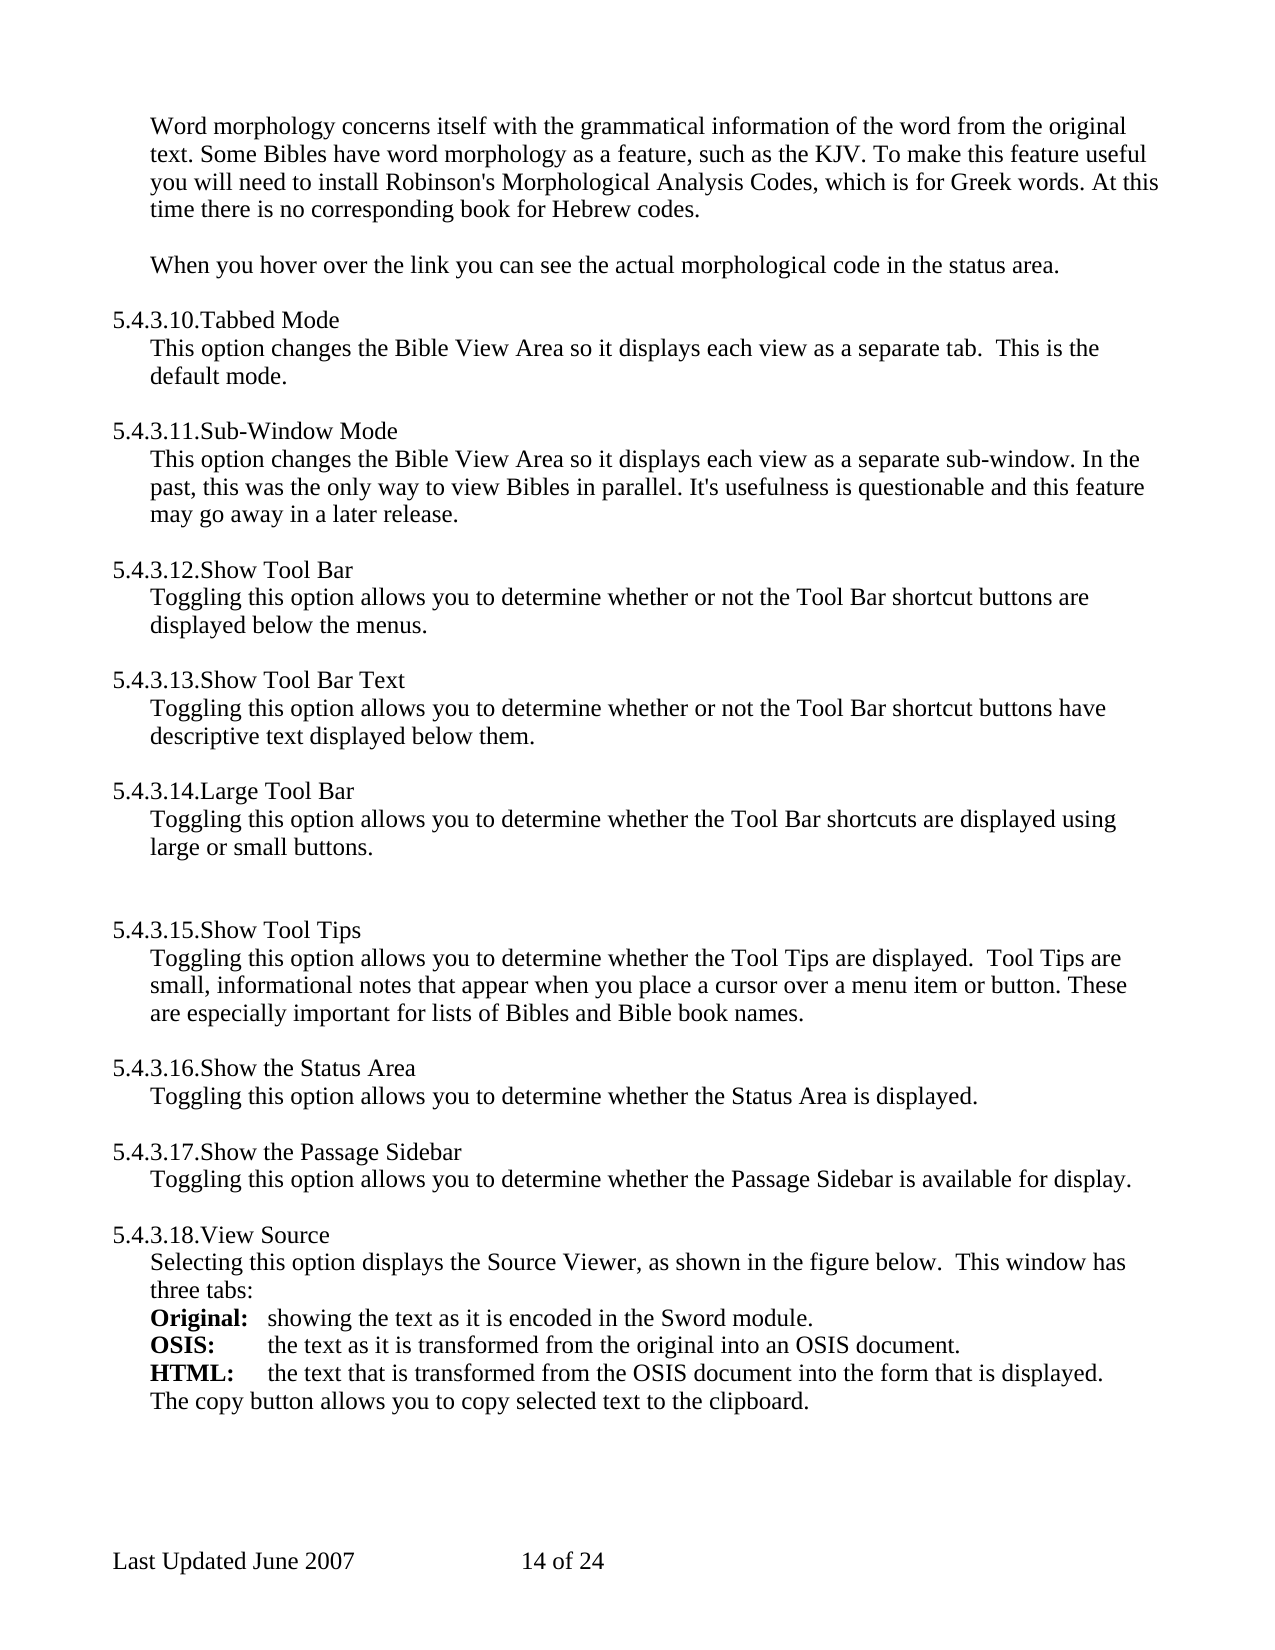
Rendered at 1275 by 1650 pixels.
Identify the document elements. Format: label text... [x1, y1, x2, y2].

text Original: showing the text as it is encoded in the Sword module. [150, 1304, 1162, 1332]
text Toggling this option allows you to determine whether the Passage Sidebar is available for display. [150, 1165, 1162, 1193]
list Show Tool Tips [112, 916, 1162, 944]
text Selecting this option displays the Source Viewer, as shown in the figure below. This window has three tabs: [150, 1248, 1162, 1304]
list Tabbed Mode [112, 306, 1162, 334]
text Word morphology concerns itself with the grammatical information of the word from the original text. Some Bibles have word morphology as a feature, such as the KJV. To make this feature useful you will need to install Robinson's Morphological Analysis Codes, which is for Greek words. At this time there is no corresponding book for Hebrew codes. [150, 112, 1162, 223]
list Show Tool Bar [112, 556, 1162, 583]
text Toggling this option allows you to determine whether the Status Area is displayed. [150, 1082, 1162, 1110]
text Toggling this option allows you to determine whether or not the Tool Bar shortcut buttons are displayed below the menus. [150, 583, 1162, 639]
list Sub-Window Mode [112, 417, 1162, 445]
text HTML: the text that is transformed from the OSIS document into the form that is displayed. [150, 1359, 1162, 1387]
list Show the Passage Sidebar [112, 1138, 1162, 1165]
text OSIS: the text as it is transformed from the original into an OSIS document. [150, 1332, 1162, 1359]
text When you hover over the link you can see the actual morphological code in the status area. [150, 251, 1162, 279]
text Toggling this option allows you to determine whether the Tool Tips are displayed. Tool Tips are small, informational notes that appear when you place a cursor over a menu item or button. These are especially important for lists of Bibles and Bible book names. [150, 944, 1162, 1027]
text Toggling this option allows you to determine whether or not the Tool Bar shortcut buttons have descriptive text displayed below them. [150, 694, 1162, 750]
list Show Tool Bar Text [112, 667, 1162, 694]
list Large Tool Bar [112, 777, 1162, 805]
text This option changes the Bible View Area so it displays each view as a separate sub-window. In the past, this was the only way to view Bibles in parallel. It's usefulness is questionable and this feature may go away in a later release. [150, 445, 1162, 528]
text This option changes the Bible View Area so it displays each view as a separate tab. This is the default mode. [150, 334, 1162, 389]
text Toggling this option allows you to determine whether the Tool Bar shortcuts are displayed using large or small buttons. [150, 805, 1162, 861]
text The copy button allows you to copy selected text to the clipboard. [150, 1387, 1162, 1415]
list View Source [112, 1221, 1162, 1248]
list Show the Status Area [112, 1054, 1162, 1082]
